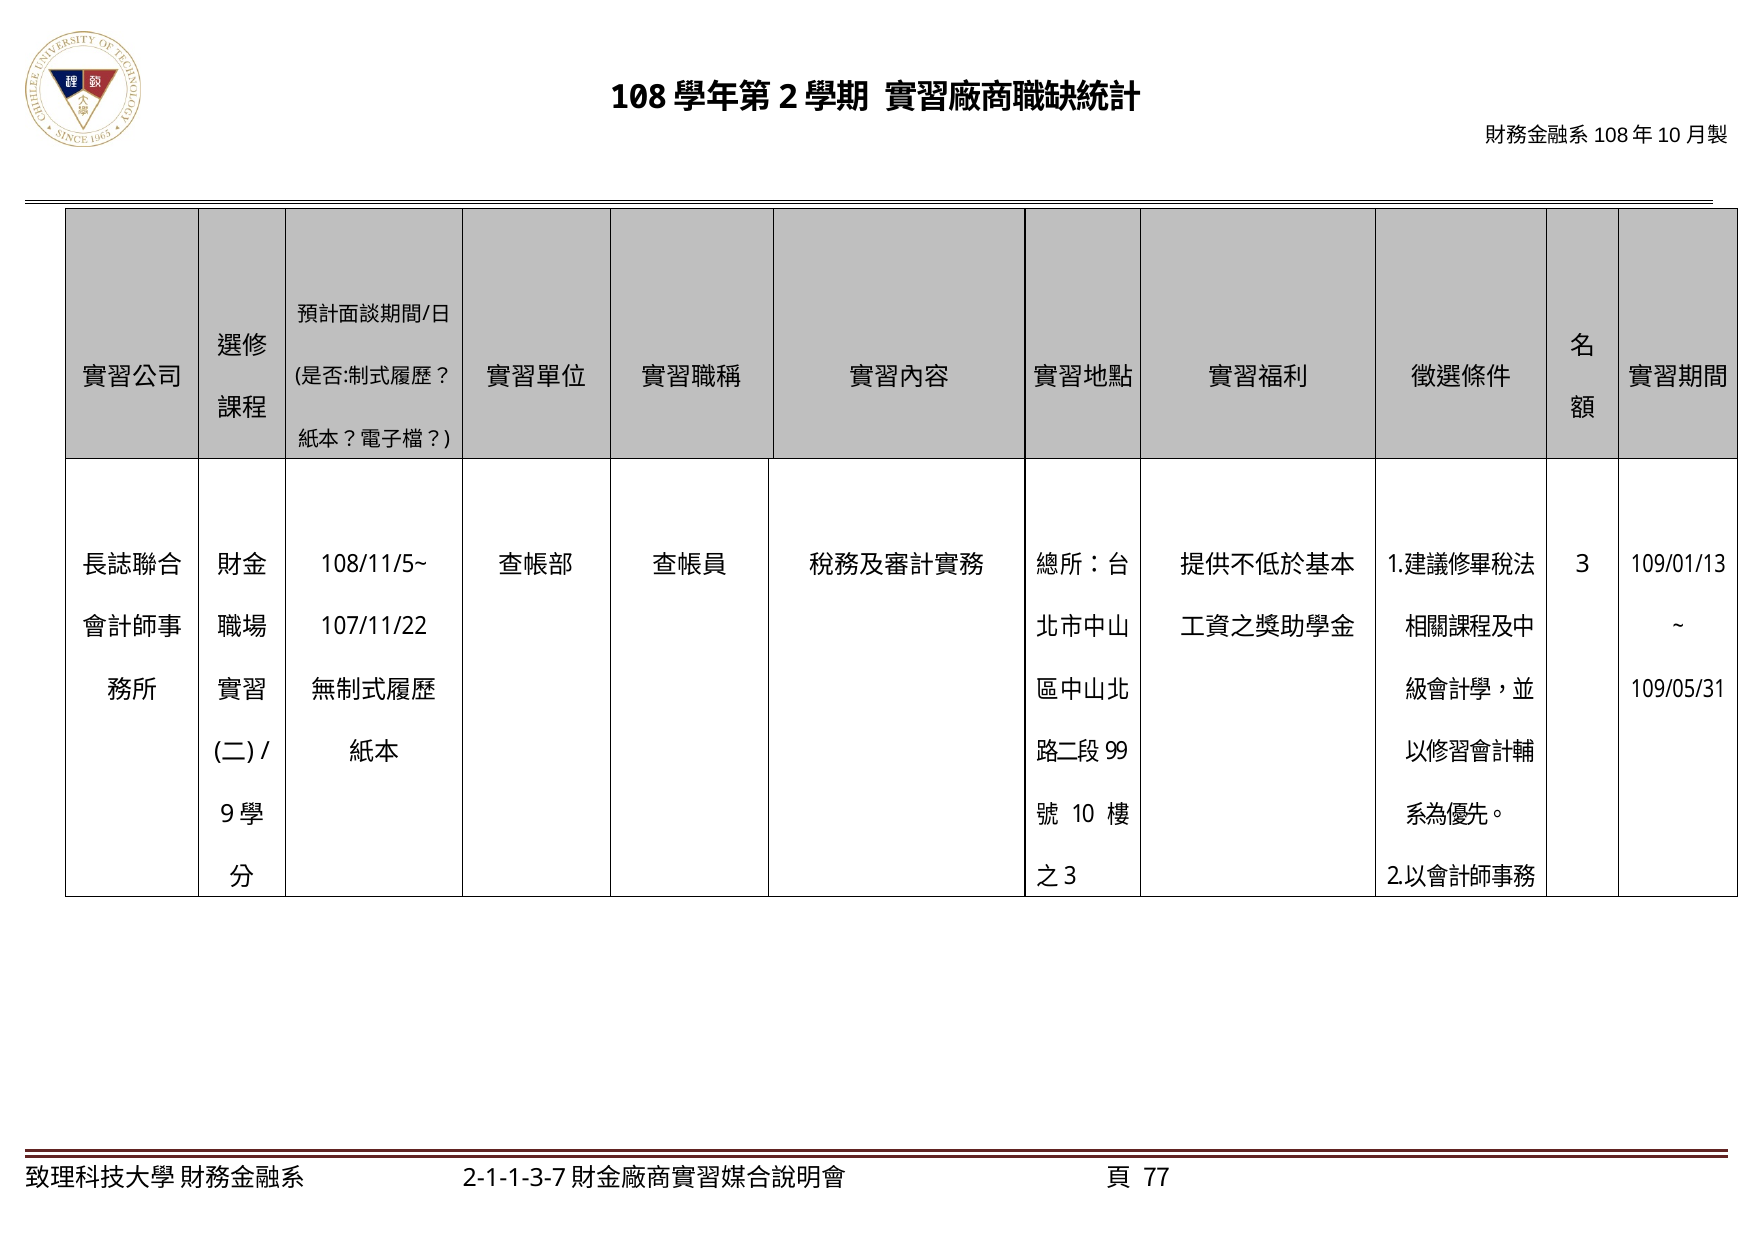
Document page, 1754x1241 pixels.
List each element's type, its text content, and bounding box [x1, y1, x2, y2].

table_cell 查帳部 [463, 459, 610, 896]
table_header 選修課程 [199, 209, 285, 458]
table_cell 108/11/5~ 107/11/22 無制式履歷 紙本 [286, 459, 462, 896]
table_cell 查帳員 [611, 459, 768, 896]
table_header 徵選條件 [1376, 209, 1546, 458]
table_cell 財金職場實習(二) /9學分 [199, 459, 285, 896]
table_header 預計面談期間/日 (是否:制式履歷？ 紙本？電子檔？) [286, 209, 462, 458]
table_cell 稅務及審計實務 [769, 459, 1024, 896]
table_header 實習期間 [1619, 209, 1737, 458]
table_cell 3 [1547, 459, 1618, 896]
table_cell 1.建議修畢稅法相關課程及中級會計學，並以修習會計輔系為優先。 2.以會計師事務 [1376, 459, 1546, 896]
table_header 實習內容 [774, 209, 1024, 458]
table_cell 提供不低於基本工資之獎助學金 [1141, 459, 1375, 896]
table_header 實習福利 [1141, 209, 1375, 458]
table_header 實習職稱 [611, 209, 773, 458]
table_cell 109/01/13~ 109/05/31 [1619, 459, 1737, 896]
table_header 實習地點 [1026, 209, 1140, 458]
table_header 實習單位 [463, 209, 610, 458]
table_cell 長誌聯合會計師事務所 [66, 459, 198, 896]
table_header 名額 [1547, 209, 1618, 458]
table_header 實習公司 [66, 209, 198, 458]
table_cell 總所：台北市中山區中山北路二段99號10樓之3 [1026, 459, 1140, 896]
